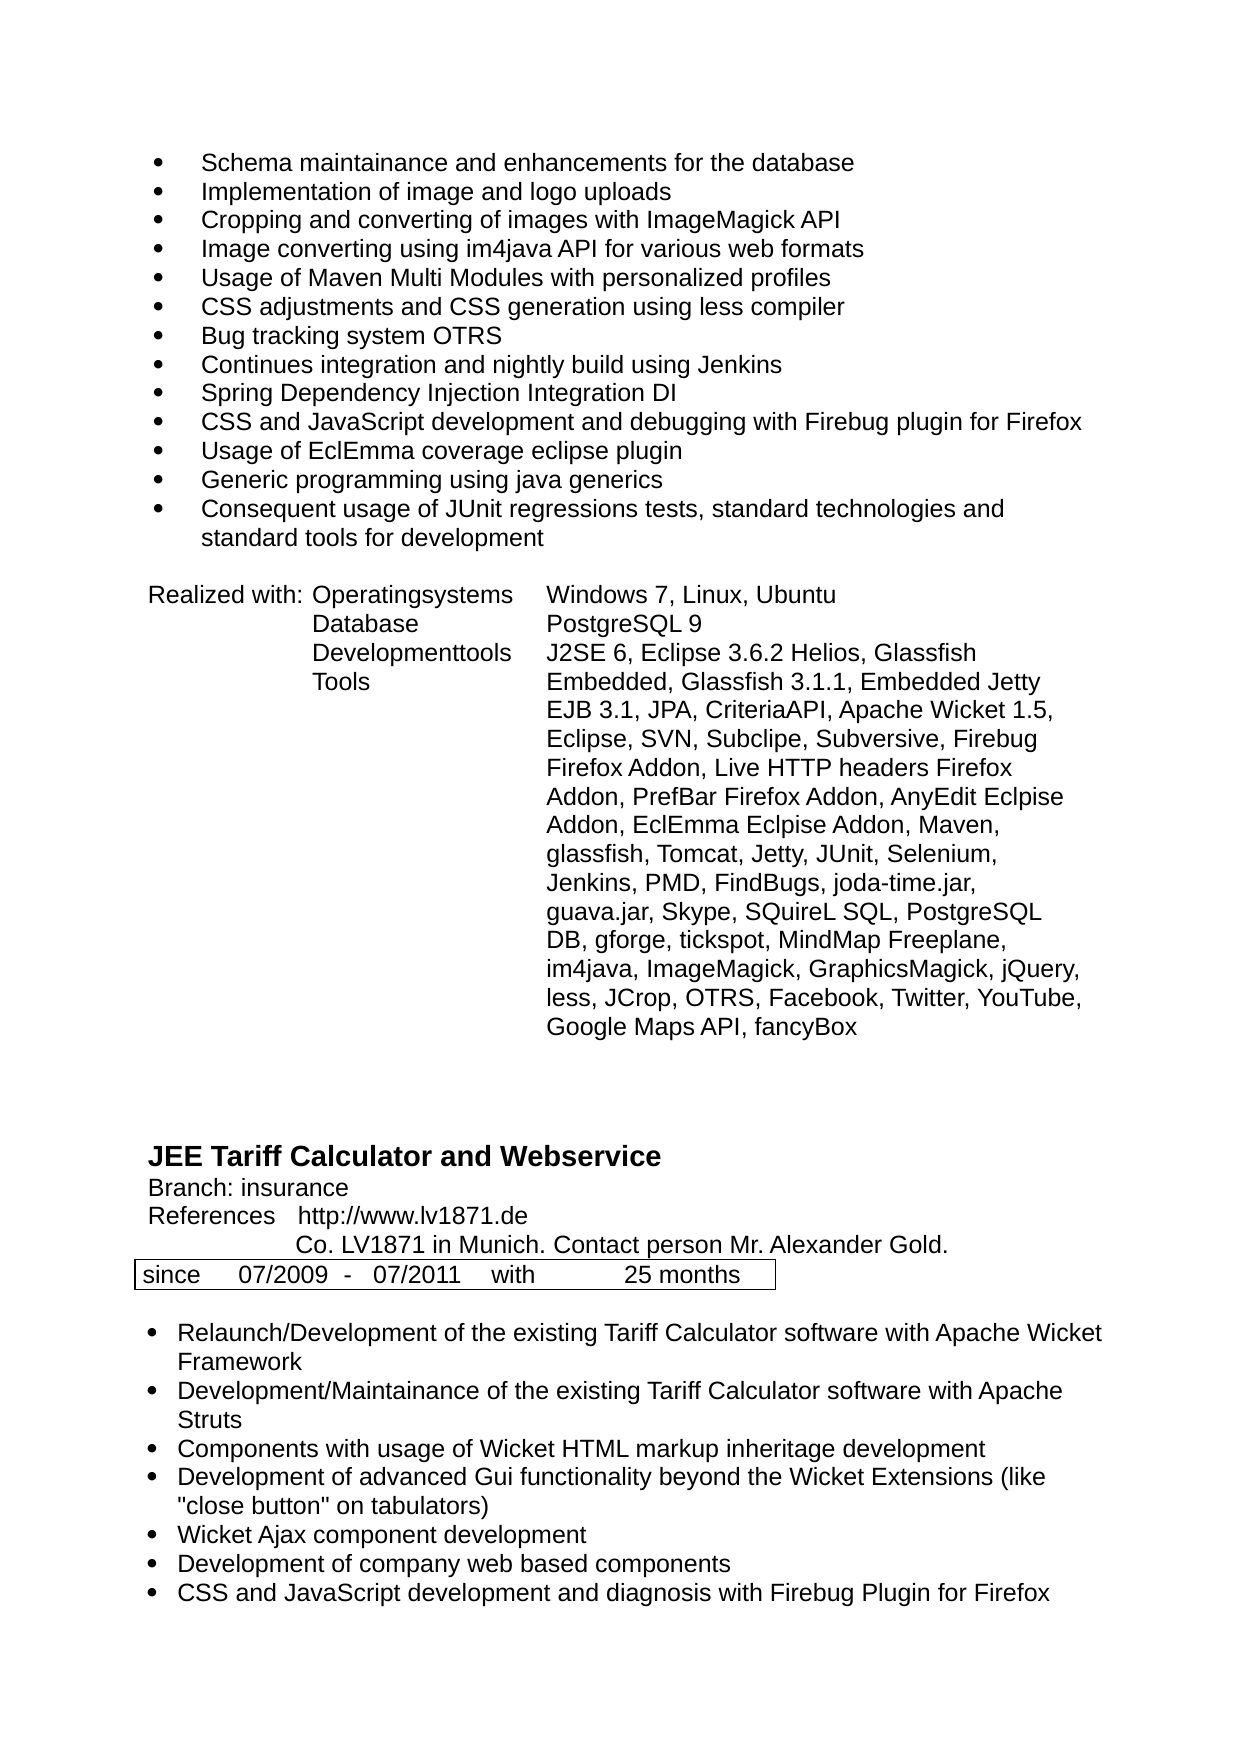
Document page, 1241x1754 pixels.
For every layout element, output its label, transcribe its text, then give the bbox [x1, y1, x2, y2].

list Development of advanced Gui functionality beyond the Wicket Extensions (like "close button" on tabulators) [148, 1462, 1104, 1520]
list Usage of Maven Multi Modules with personalized profiles [154, 263, 1104, 292]
list CSS adjustments and CSS generation using less compiler [154, 292, 1104, 321]
table_cell [145, 638, 309, 1040]
list Cropping and converting of images with ImageMagick API [154, 205, 1104, 234]
text Co. LV1871 in Munich. Contact person Mr. Alexander Gold. [221, 1230, 1104, 1259]
table_header Realized with: [145, 580, 309, 609]
list Development/Maintainance of the existing Tariff Calculator software with Apache Struts [148, 1376, 1104, 1433]
list CSS and JavaScript development and diagnosis with Firebug Plugin for Firefox [148, 1578, 1104, 1607]
list Image converting using im4java API for various web formats [154, 234, 1104, 263]
list Wicket Ajax component development [148, 1520, 1104, 1549]
list Spring Dependency Injection Integration DI [154, 378, 1104, 407]
list Development of company web based components [148, 1549, 1104, 1578]
table_header with [484, 1260, 617, 1288]
table_header 25 months [617, 1260, 775, 1288]
table_cell Database [309, 609, 543, 638]
table_header 07/2011 [366, 1260, 484, 1288]
list Generic programming using java generics [154, 465, 1104, 494]
list CSS and JavaScript development and debugging with Firebug plugin for Firefox [154, 407, 1104, 436]
list Consequent usage of JUnit regressions tests, standard technologies and standard tools for development [154, 494, 1104, 551]
table_header - [336, 1260, 366, 1288]
list Bug tracking system OTRS [154, 321, 1104, 349]
table_header since [136, 1260, 231, 1288]
table_header Windows 7, Linux, Ubuntu [543, 580, 1089, 609]
list Implementation of image and logo uploads [154, 176, 1104, 205]
list Components with usage of Wicket HTML markup inheritage development [148, 1433, 1104, 1462]
list Schema maintainance and enhancements for the database [154, 148, 1104, 176]
table_cell [145, 609, 309, 638]
table_header 07/2009 [231, 1260, 336, 1288]
table_cell Developmenttools Tools [309, 638, 543, 1040]
table_cell PostgreSQL 9 [543, 609, 1089, 638]
text Branch: insurance [148, 1172, 1104, 1201]
table_header Operatingsystems [309, 580, 543, 609]
subtitle JEE Tariff Calculator and Webservice [148, 1139, 1104, 1172]
list Continues integration and nightly build using Jenkins [154, 349, 1104, 378]
list Relaunch/Development of the existing Tariff Calculator software with Apache Wicket Framework [148, 1318, 1104, 1376]
list Usage of EclEmma coverage eclipse plugin [154, 436, 1104, 465]
table_cell J2SE 6, Eclipse 3.6.2 Helios, Glassfish Embedded, Glassfish 3.1.1, Embedded Jetty EJB 3.1, JPA, CriteriaAPI, Apache Wicket 1.5, Eclipse, SVN, Subclipe, Subversive, Firebug Firefox Addon, Live HTTP headers Firefox Addon, PrefBar Firefox Addon, AnyEdit Eclpise Addon, EclEmma Eclpise Addon, Maven, glassfish, Tomcat, Jetty, JUnit, Selenium, Jenkins, PMD, FindBugs, joda-time.jar, guava.jar, Skype, SQuireL SQL, PostgreSQL DB, gforge, tickspot, MindMap Freeplane, im4java, ImageMagick, GraphicsMagick, jQuery, less, JCrop, OTRS, Facebook, Twitter, YouTube, Google Maps API, fancyBox [543, 638, 1089, 1040]
text References http://www.lv1871.de [148, 1201, 1104, 1230]
